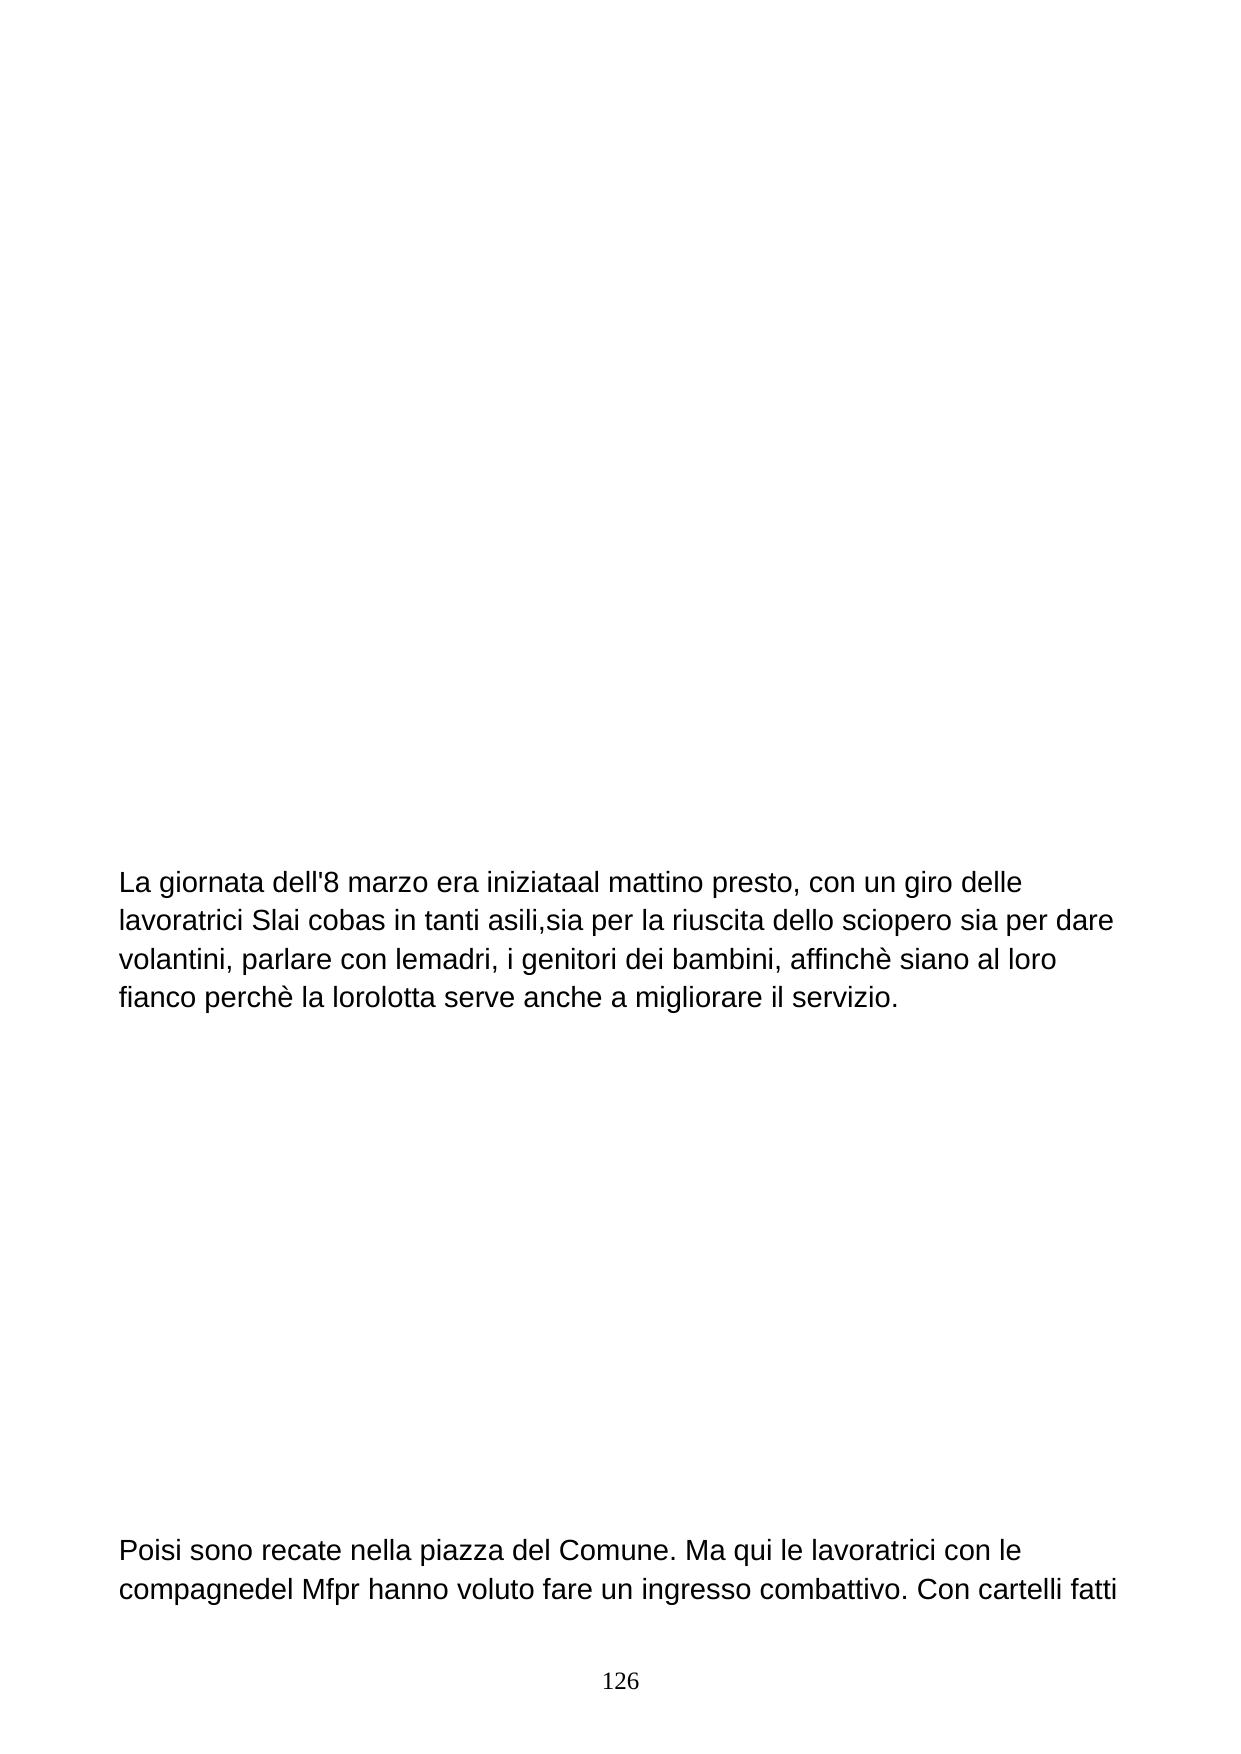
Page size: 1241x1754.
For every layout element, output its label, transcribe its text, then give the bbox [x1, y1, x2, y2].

text La giornata dell'8 marzo era iniziataal mattino presto, con un giro delle lavoratrici Slai cobas in tanti asili,sia per la riuscita dello sciopero sia per dare volantini, parlare con lemadri, i genitori dei bambini, affinchè siano al loro fianco perchè la lorolotta serve anche a migliorare il servizio. [118, 118, 1122, 1014]
text Poisi sono recate nella piazza del Comune. Ma qui le lavoratrici con le compagnedel Mfpr hanno voluto fare un ingresso combattivo. Con cartelli fatti [118, 1034, 1122, 1606]
